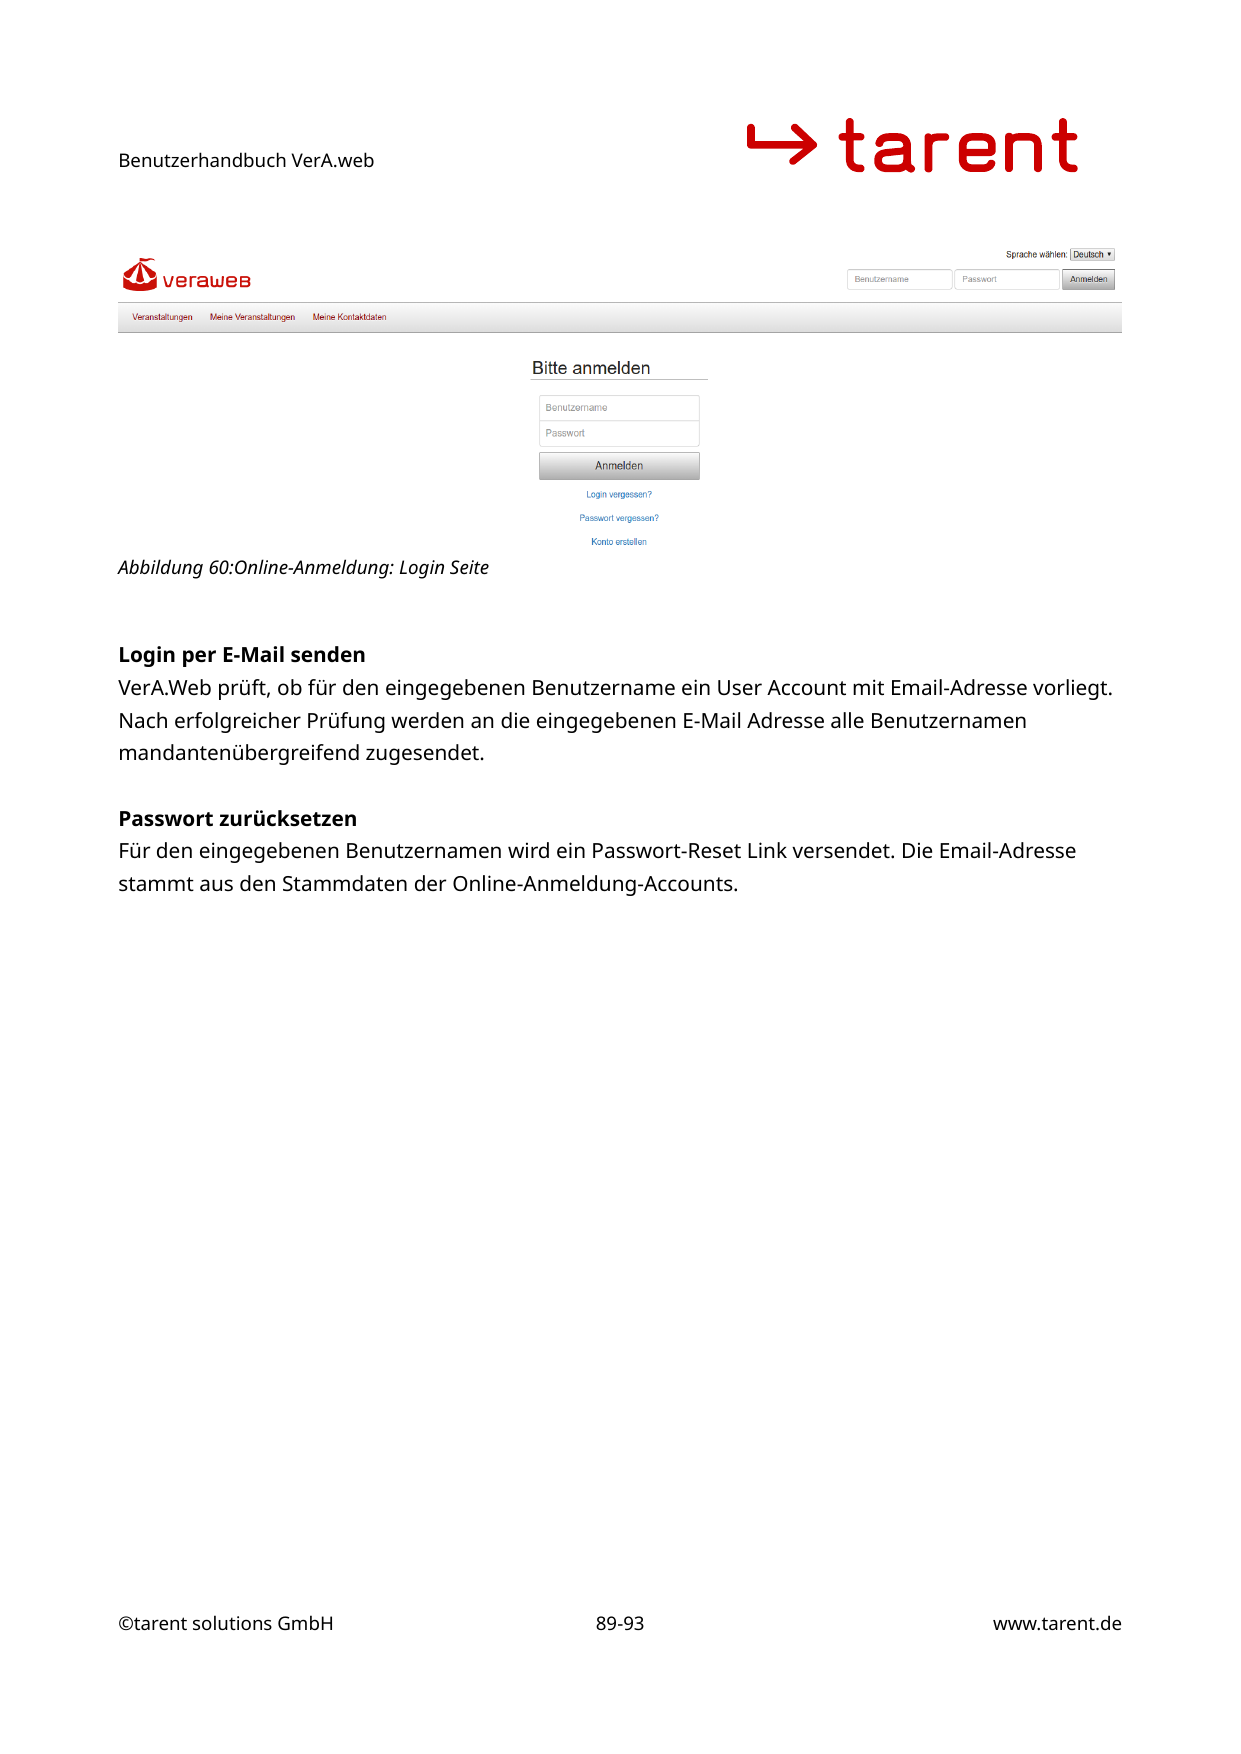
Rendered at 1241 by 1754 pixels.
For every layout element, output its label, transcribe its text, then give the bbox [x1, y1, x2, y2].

text Login per E-Mail senden [118, 641, 1122, 669]
text Für den eingegebenen Benutzernamen wird ein Passwort-Reset Link versendet. Die Email-Adresse stammt aus den Stammdaten der Online-Anmeldung-Accounts. [118, 836, 1122, 897]
text VerA.Web prüft, ob für den eingegebenen Benutzername ein User Account mit Email-Adresse vorliegt. Nach erfolgreicher Prüfung werden an die eingegebenen E-Mail Adresse alle Benutzernamen mandantenübergreifend zugesendet. [118, 673, 1122, 767]
text Passwort zurücksetzen [118, 804, 1122, 832]
picture [118, 244, 1122, 551]
text Abbildung 60:Online-Anmeldung: Login Seite [118, 551, 1122, 580]
